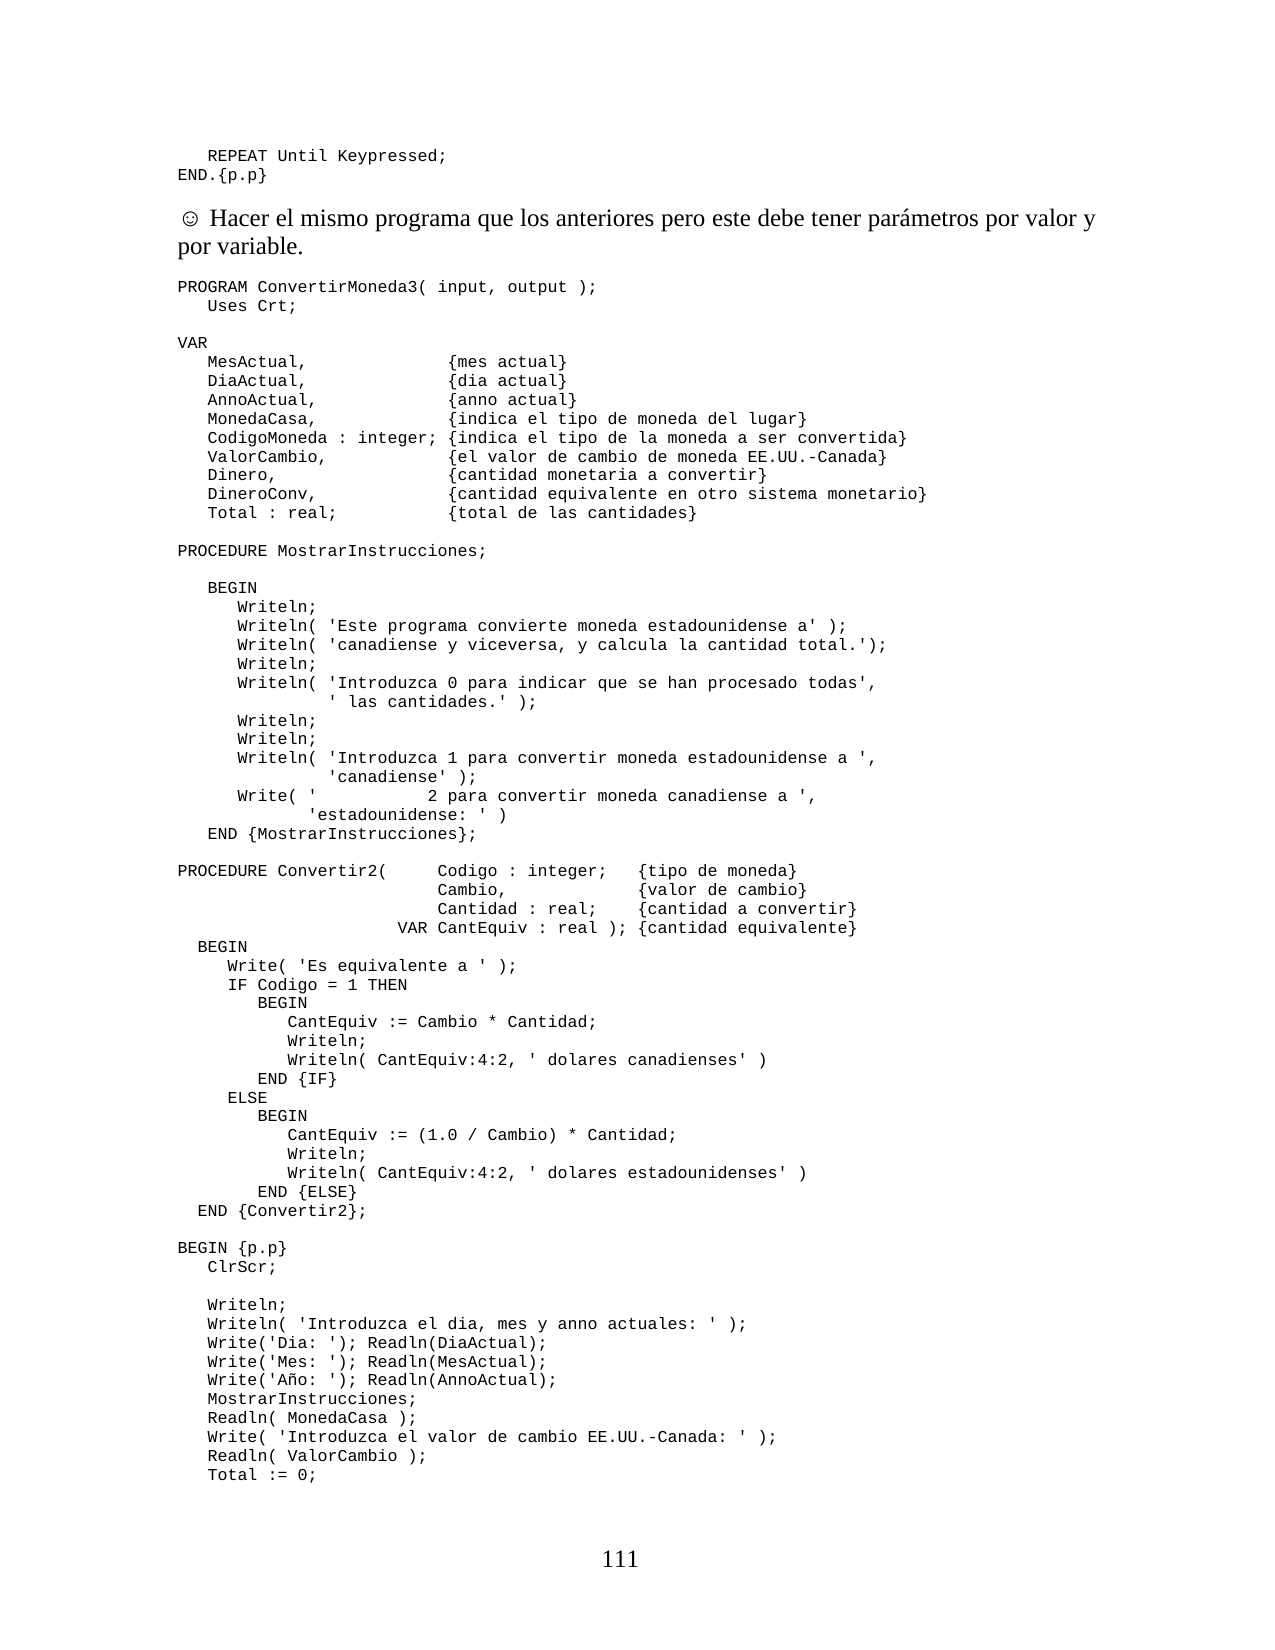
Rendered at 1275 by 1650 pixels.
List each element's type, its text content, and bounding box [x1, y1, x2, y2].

text Writeln; [177, 731, 1098, 750]
text DiaActual, {dia actual} [177, 373, 1098, 392]
text 'estadounidense: ' ) [177, 806, 1098, 825]
text Total := 0; [177, 1466, 1098, 1485]
text Write( 'Introduzca el valor de cambio EE.UU.-Canada: ' ); [177, 1428, 1098, 1447]
text BEGIN [177, 580, 1098, 599]
text Write( ' 2 para convertir moneda canadiense a ', [177, 787, 1098, 806]
text Writeln; [177, 1033, 1098, 1051]
text Write('Año: '); Readln(AnnoActual); [177, 1372, 1098, 1391]
text Writeln; [177, 599, 1098, 618]
text Writeln( 'Introduzca el dia, mes y anno actuales: ' ); [177, 1315, 1098, 1334]
text Writeln; [177, 1146, 1098, 1164]
text MostrarInstrucciones; [177, 1391, 1098, 1410]
text Writeln; [177, 656, 1098, 674]
text ELSE [177, 1089, 1098, 1108]
text Total : real; {total de las cantidades} [177, 505, 1098, 523]
text Cambio, {valor de cambio} [177, 882, 1098, 901]
text Readln( MonedaCasa ); [177, 1410, 1098, 1428]
text END {IF} [177, 1070, 1098, 1089]
text Dinero, {cantidad monetaria a convertir} [177, 467, 1098, 486]
text BEGIN [177, 1108, 1098, 1127]
text 'canadiense' ); [177, 769, 1098, 787]
text Writeln( CantEquiv:4:2, ' dolares estadounidenses' ) [177, 1164, 1098, 1183]
text END.{p.p} [177, 166, 1098, 185]
text Writeln( 'Introduzca 0 para indicar que se han procesado todas', [177, 674, 1098, 693]
text ValorCambio, {el valor de cambio de moneda EE.UU.-Canada} [177, 448, 1098, 467]
text PROCEDURE MostrarInstrucciones; [177, 542, 1098, 561]
text Cantidad : real; {cantidad a convertir} [177, 901, 1098, 919]
text VAR [177, 335, 1098, 354]
text Writeln; [177, 1297, 1098, 1315]
text ☺ Hacer el mismo programa que los anteriores pero este debe tener parámetros por valor y por variable. [177, 204, 1098, 259]
text PROCEDURE Convertir2( Codigo : integer; {tipo de moneda} [177, 863, 1098, 882]
text END {Convertir2}; [177, 1202, 1098, 1221]
text CodigoMoneda : integer; {indica el tipo de la moneda a ser convertida} [177, 429, 1098, 448]
text CantEquiv := (1.0 / Cambio) * Cantidad; [177, 1127, 1098, 1146]
text MonedaCasa, {indica el tipo de moneda del lugar} [177, 410, 1098, 429]
text BEGIN [177, 995, 1098, 1014]
text END {MostrarInstrucciones}; [177, 825, 1098, 844]
text Writeln( CantEquiv:4:2, ' dolares canadienses' ) [177, 1051, 1098, 1070]
text END {ELSE} [177, 1183, 1098, 1202]
text REPEAT Until Keypressed; [177, 148, 1098, 166]
text Uses Crt; [177, 297, 1098, 316]
text Write('Mes: '); Readln(MesActual); [177, 1353, 1098, 1372]
text Writeln; [177, 712, 1098, 731]
text IF Codigo = 1 THEN [177, 976, 1098, 995]
text VAR CantEquiv : real ); {cantidad equivalente} [177, 919, 1098, 938]
text Readln( ValorCambio ); [177, 1447, 1098, 1466]
text Write( 'Es equivalente a ' ); [177, 957, 1098, 976]
text Writeln( 'canadiense y viceversa, y calcula la cantidad total.'); [177, 637, 1098, 656]
text BEGIN {p.p} [177, 1240, 1098, 1259]
text MesActual, {mes actual} [177, 354, 1098, 373]
text PROGRAM ConvertirMoneda3( input, output ); [177, 278, 1098, 297]
text AnnoActual, {anno actual} [177, 392, 1098, 410]
text Writeln( 'Introduzca 1 para convertir moneda estadounidense a ', [177, 750, 1098, 769]
text DineroConv, {cantidad equivalente en otro sistema monetario} [177, 486, 1098, 505]
text ' las cantidades.' ); [177, 693, 1098, 712]
text ClrScr; [177, 1259, 1098, 1278]
text BEGIN [177, 938, 1098, 957]
text Writeln( 'Este programa convierte moneda estadounidense a' ); [177, 618, 1098, 637]
text CantEquiv := Cambio * Cantidad; [177, 1014, 1098, 1033]
text Write('Dia: '); Readln(DiaActual); [177, 1334, 1098, 1353]
